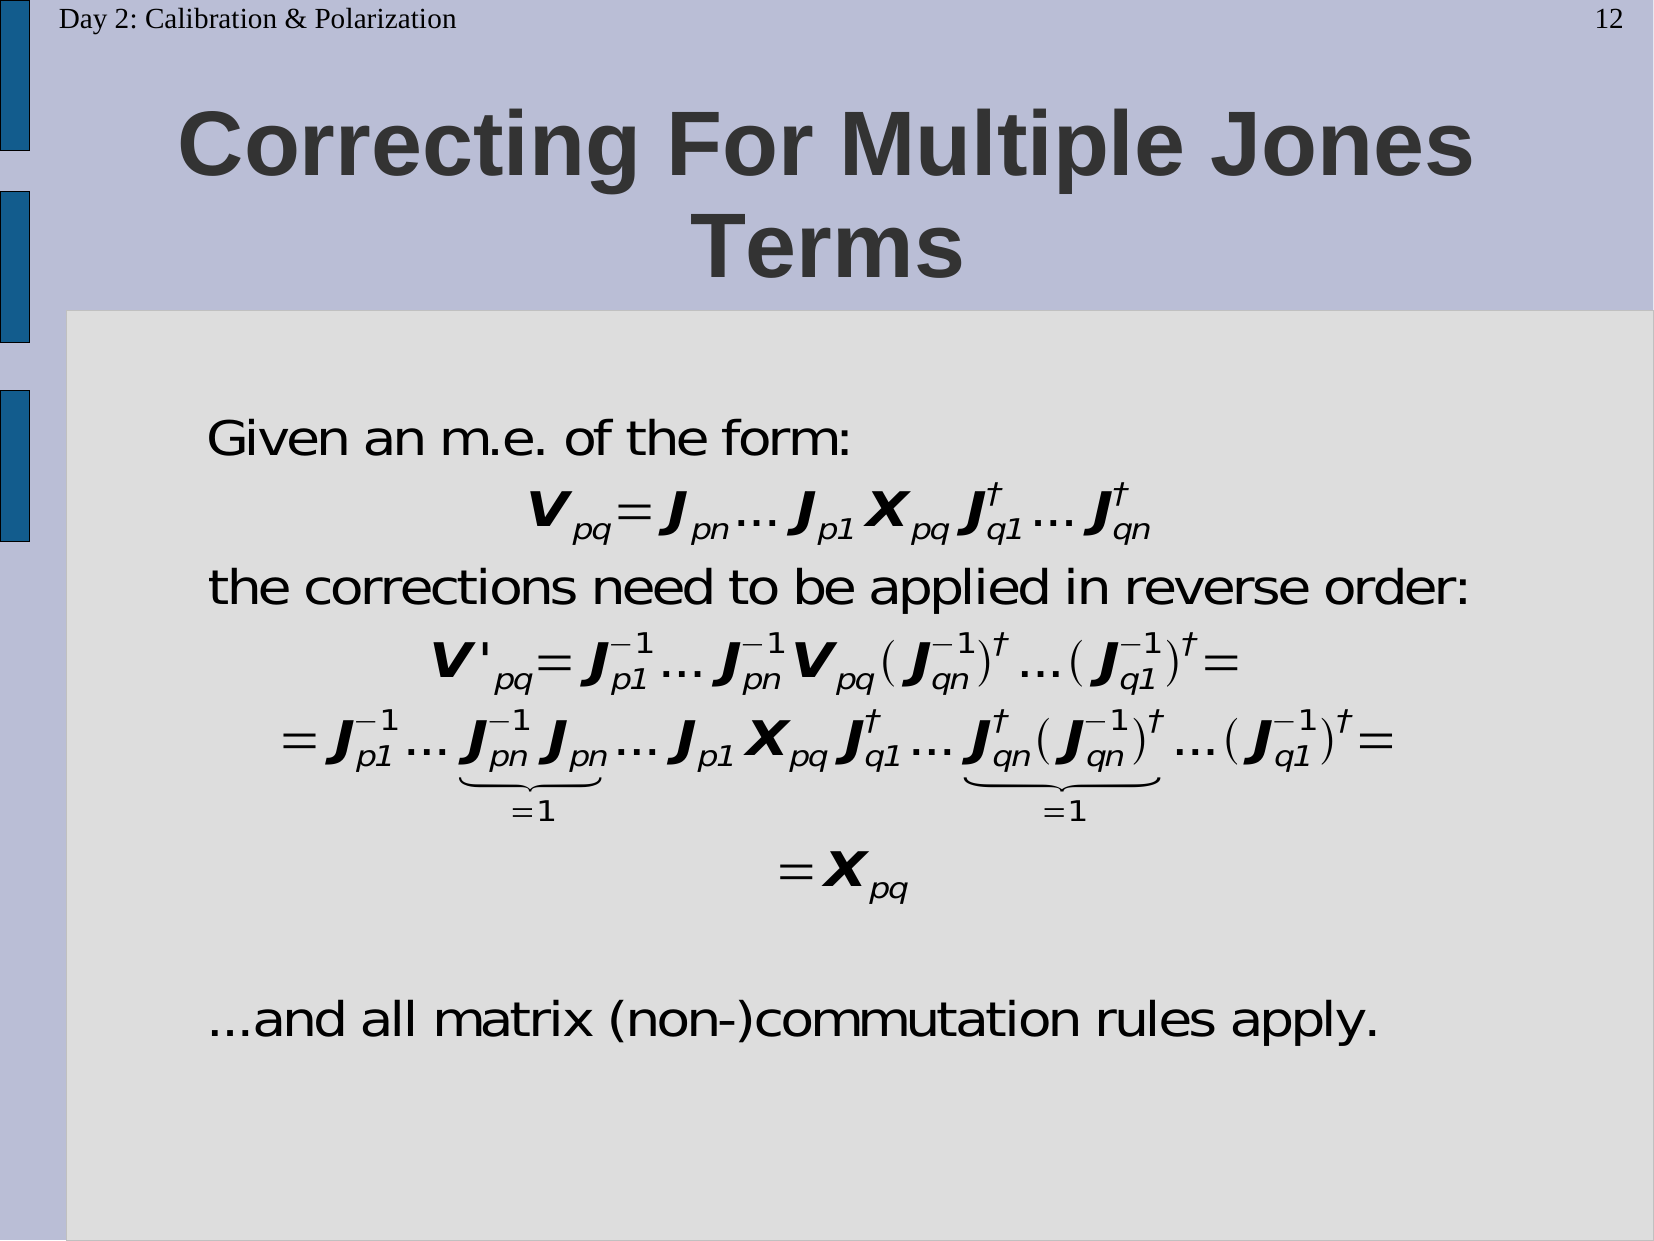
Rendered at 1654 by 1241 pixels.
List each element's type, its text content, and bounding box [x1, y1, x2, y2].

title Correcting For Multiple Jones Terms [121, 87, 1534, 302]
chart [199, 399, 1477, 1051]
